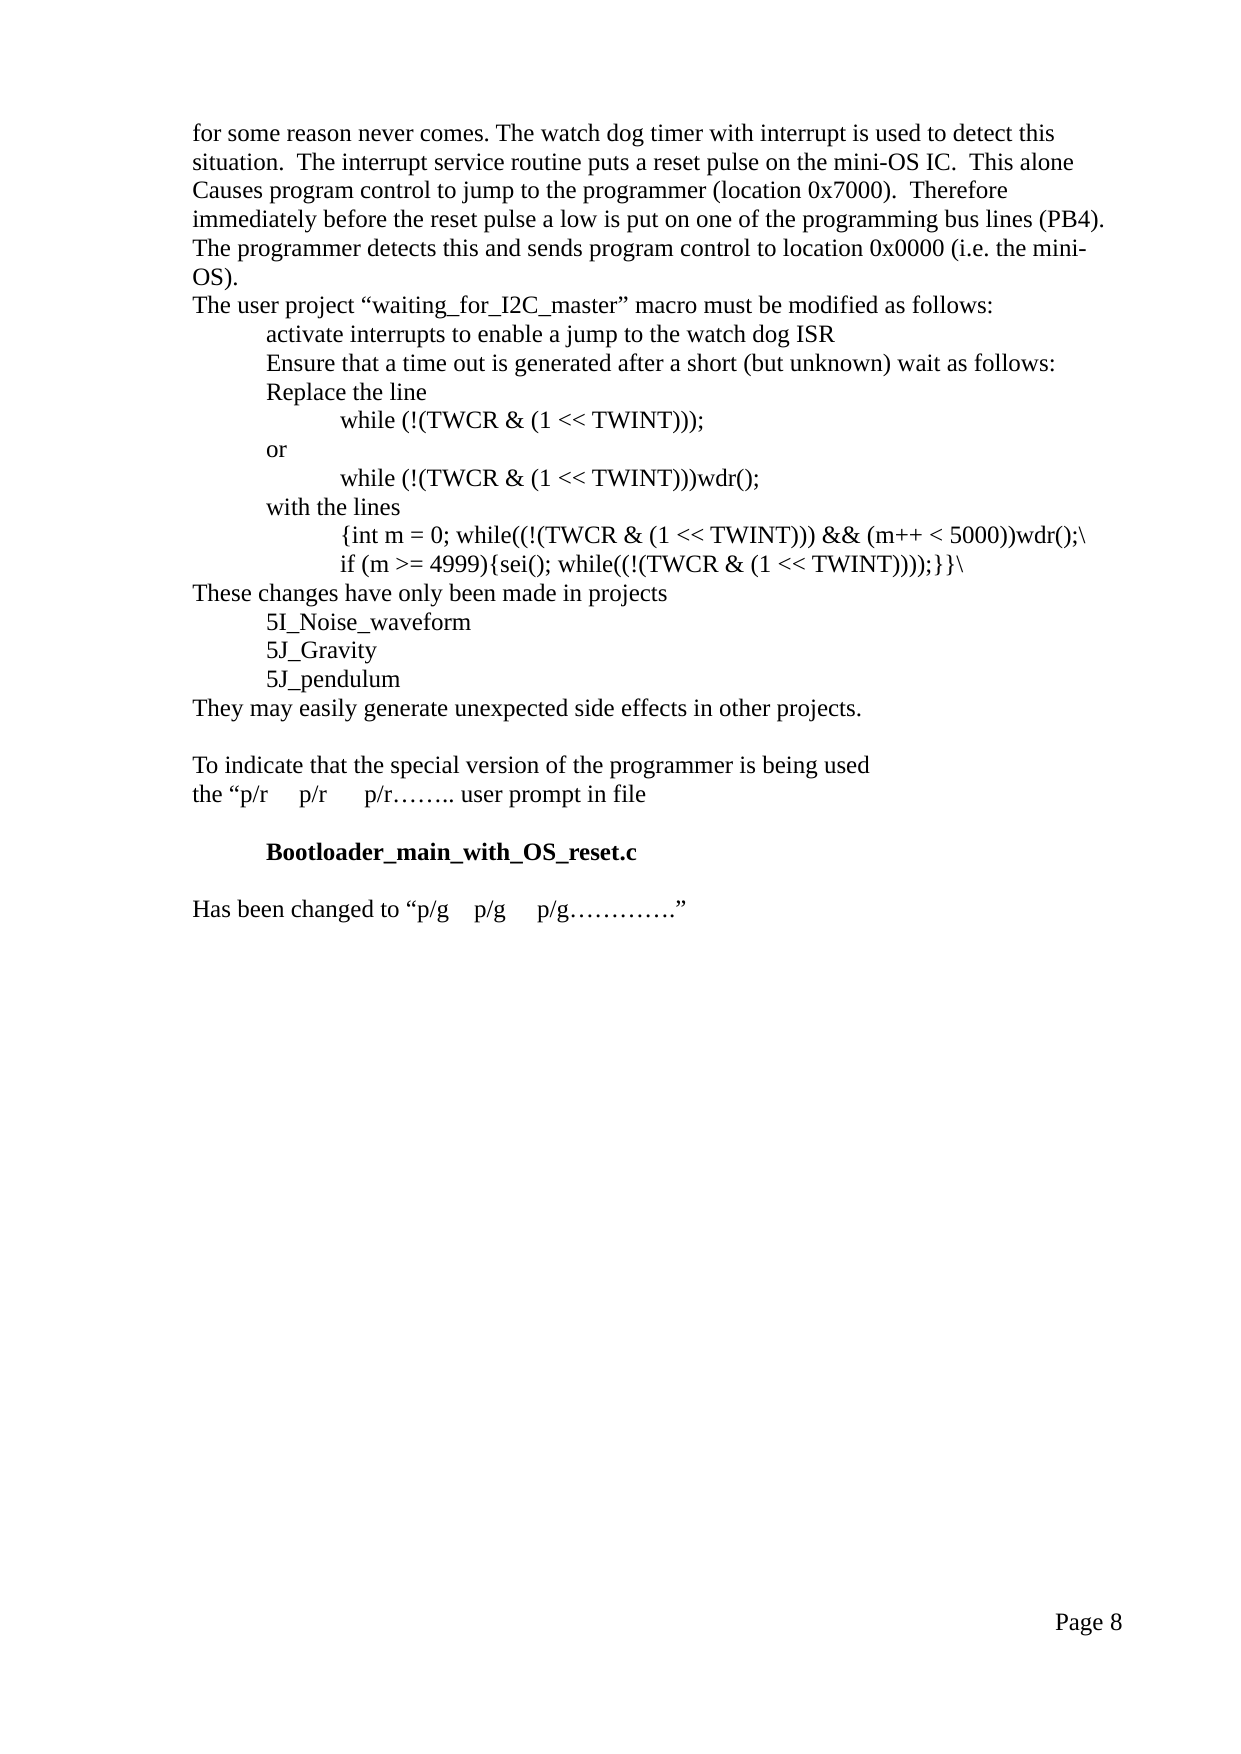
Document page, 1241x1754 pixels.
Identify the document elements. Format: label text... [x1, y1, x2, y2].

text or [192, 434, 1122, 463]
text {int m = 0; while((!(TWCR & (1 << TWINT))) && (m++ < 5000))wdr();\ [192, 521, 1122, 549]
text The user project “waiting_for_I2C_master” macro must be modified as follows: [192, 291, 1122, 319]
text activate interrupts to enable a jump to the watch dog ISR [192, 319, 1122, 348]
text while (!(TWCR & (1 << TWINT)))wdr(); [192, 463, 1122, 492]
text the “p/r p/r p/r…….. user prompt in file [192, 779, 1122, 808]
text while (!(TWCR & (1 << TWINT))); [192, 406, 1122, 434]
text These changes have only been made in projects [192, 578, 1122, 607]
text for some reason never comes. The watch dog timer with interrupt is used to detect this situation. The interrupt service routine puts a reset pulse on the mini-OS IC. This alone Causes program control to jump to the programmer (location 0x7000). Therefore immediately before the reset pulse a low is put on one of the programming bus lines (PB4). The programmer detects this and sends program control to location 0x0000 (i.e. the mini-OS). [192, 118, 1122, 291]
text They may easily generate unexpected side effects in other projects. [192, 693, 1122, 722]
text Ensure that a time out is generated after a short (but unknown) wait as follows: [192, 348, 1122, 377]
text 5I_Noise_waveform [192, 607, 1122, 636]
text Replace the line [192, 377, 1122, 406]
text 5J_pendulum [192, 664, 1122, 693]
text To indicate that the special version of the programmer is being used [192, 751, 1122, 779]
text Has been changed to “p/g p/g p/g………….” [192, 894, 1122, 923]
text 5J_Gravity [192, 636, 1122, 664]
text with the lines [192, 492, 1122, 521]
text Bootloader_main_with_OS_reset.c [192, 837, 1122, 866]
text if (m >= 4999){sei(); while((!(TWCR & (1 << TWINT))));}}\ [192, 549, 1122, 578]
